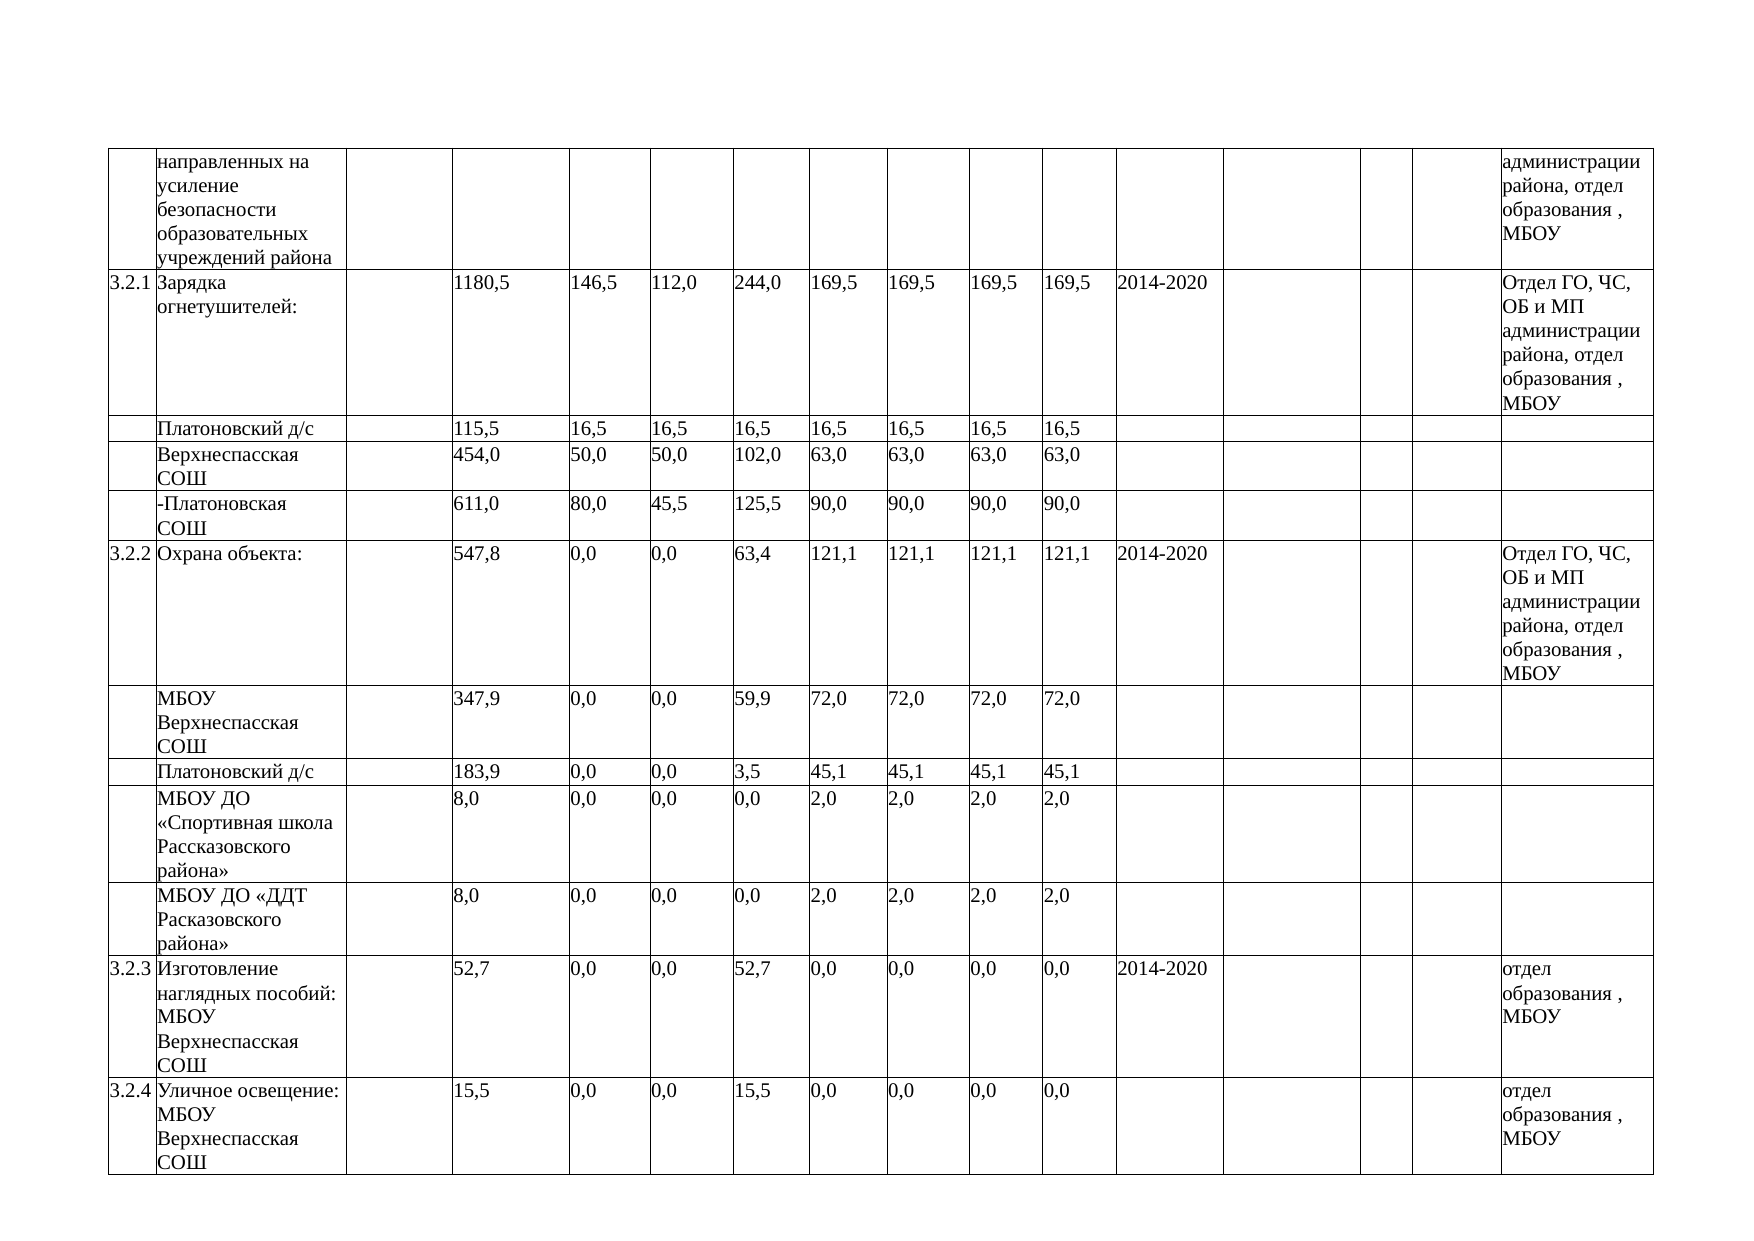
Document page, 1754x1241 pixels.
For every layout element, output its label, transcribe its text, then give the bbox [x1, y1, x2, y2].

table_cell [75, 441, 108, 490]
table_cell [1502, 883, 1653, 955]
table_cell 0,0 [651, 686, 733, 758]
table_cell 169,5 [888, 270, 969, 414]
table_cell Отдел ГО, ЧС, ОБ и МП администрации района, отдел образования , МБОУ [1502, 270, 1653, 414]
table_cell [1224, 1078, 1360, 1174]
table_cell [1654, 1077, 1658, 1174]
table_cell [1224, 883, 1360, 955]
table_cell [109, 442, 156, 490]
table_cell 45,5 [651, 491, 733, 539]
table_cell [1117, 491, 1223, 539]
table_cell 15,5 [734, 1078, 809, 1174]
table_cell [75, 148, 108, 269]
table_cell [347, 270, 452, 414]
table_cell [1654, 758, 1658, 785]
table_cell [1224, 416, 1360, 441]
table_cell Зарядка огнетушителей: [157, 270, 346, 414]
table_cell 52,7 [734, 956, 809, 1077]
table_cell [1224, 149, 1360, 269]
table_cell [75, 490, 108, 539]
table_cell [1658, 441, 1754, 490]
table_cell [1654, 415, 1658, 441]
table_cell [1413, 416, 1501, 441]
table_cell 0,0 [651, 956, 733, 1077]
table_cell 45,1 [888, 759, 969, 785]
table_cell [1361, 149, 1412, 269]
table_cell 72,0 [810, 686, 887, 758]
table_cell [1224, 786, 1360, 882]
table_cell отдел образования , МБОУ [1502, 956, 1653, 1077]
table_cell [1413, 491, 1501, 539]
table_cell [1224, 442, 1360, 490]
table_cell [1502, 786, 1653, 882]
table_cell 169,5 [810, 270, 887, 414]
table_cell [347, 883, 452, 955]
table_cell 0,0 [970, 956, 1042, 1077]
table_cell [1654, 490, 1658, 539]
table_cell [1658, 490, 1754, 539]
table_cell 2014-2020 [1117, 541, 1223, 685]
table_cell МБОУ ДО «ДДТ Расказовского района» [157, 883, 346, 955]
table_cell Изготовление наглядных пособий: МБОУ Верхнеспасская СОШ [157, 956, 346, 1077]
table_cell [1117, 686, 1223, 758]
table_cell 244,0 [734, 270, 809, 414]
table_cell [1117, 786, 1223, 882]
table_cell [1658, 415, 1754, 441]
table_cell 90,0 [810, 491, 887, 539]
table_cell [1224, 270, 1360, 414]
table_cell отдел образования , МБОУ [1502, 1078, 1653, 1174]
table_cell [1413, 442, 1501, 490]
table_cell [1361, 491, 1412, 539]
table_cell Охрана объекта: [157, 541, 346, 685]
table_cell [1502, 759, 1653, 785]
table_cell 50,0 [651, 442, 733, 490]
table_cell [109, 491, 156, 539]
table_cell [1654, 785, 1658, 882]
table_cell 50,0 [570, 442, 650, 490]
table_cell 16,5 [888, 416, 969, 441]
table_cell 102,0 [734, 442, 809, 490]
table_cell [1658, 1077, 1754, 1174]
table_cell [75, 955, 108, 1077]
table_cell 63,0 [810, 442, 887, 490]
table_cell 2,0 [970, 786, 1042, 882]
table_cell 45,1 [810, 759, 887, 785]
table_cell 0,0 [570, 759, 650, 785]
table_cell [1043, 149, 1116, 269]
table_cell 454,0 [453, 442, 569, 490]
table_cell [347, 491, 452, 539]
table_cell [347, 956, 452, 1077]
table_cell 63,0 [1043, 442, 1116, 490]
table_cell [109, 759, 156, 785]
table_cell [453, 149, 569, 269]
table_cell Верхнеспасская СОШ [157, 442, 346, 490]
table_cell 0,0 [570, 541, 650, 685]
table_cell 115,5 [453, 416, 569, 441]
table_cell 3.2.4 [109, 1078, 156, 1174]
table_cell 347,9 [453, 686, 569, 758]
table_cell [347, 541, 452, 685]
table_cell [75, 269, 108, 414]
table_cell [1117, 883, 1223, 955]
table_cell 146,5 [570, 270, 650, 414]
table_cell 2,0 [888, 883, 969, 955]
table_cell 112,0 [651, 270, 733, 414]
table_cell 90,0 [1043, 491, 1116, 539]
table_cell 80,0 [570, 491, 650, 539]
table_cell 0,0 [651, 759, 733, 785]
table_cell 611,0 [453, 491, 569, 539]
table_cell 90,0 [888, 491, 969, 539]
table_cell 1180,5 [453, 270, 569, 414]
table_cell 169,5 [970, 270, 1042, 414]
table_cell [734, 149, 809, 269]
table_cell [1361, 883, 1412, 955]
table_cell [109, 686, 156, 758]
table_cell 0,0 [651, 541, 733, 685]
table_cell Платоновский д/с [157, 416, 346, 441]
table_cell 125,5 [734, 491, 809, 539]
table_cell [1658, 685, 1754, 758]
table_cell 2014-2020 [1117, 956, 1223, 1077]
table_cell [1413, 883, 1501, 955]
table_cell [1502, 686, 1653, 758]
table_cell [347, 149, 452, 269]
table_cell [1658, 785, 1754, 882]
table_cell [109, 149, 156, 269]
table_cell 0,0 [734, 883, 809, 955]
table_cell 2,0 [970, 883, 1042, 955]
table_cell 0,0 [651, 883, 733, 955]
table_cell 63,0 [888, 442, 969, 490]
table_cell 2,0 [810, 786, 887, 882]
table_cell [1654, 540, 1658, 685]
table_cell [1224, 956, 1360, 1077]
table_cell [1413, 270, 1501, 414]
table_cell 63,0 [970, 442, 1042, 490]
table_cell 121,1 [1043, 541, 1116, 685]
table_cell 2,0 [888, 786, 969, 882]
table_cell 15,5 [453, 1078, 569, 1174]
table_cell [75, 1077, 108, 1174]
table_cell [810, 149, 887, 269]
table_cell [1413, 786, 1501, 882]
table_cell МБОУ ДО «Спортивная школа Рассказовского района» [157, 786, 346, 882]
table_cell [1658, 882, 1754, 955]
table_cell [1654, 882, 1658, 955]
table_cell 16,5 [810, 416, 887, 441]
table_cell 3.2.2 [109, 541, 156, 685]
table_cell 547,8 [453, 541, 569, 685]
table_cell [970, 149, 1042, 269]
table_cell [1502, 491, 1653, 539]
table_cell 0,0 [570, 686, 650, 758]
table_cell 0,0 [651, 1078, 733, 1174]
table_cell 0,0 [888, 1078, 969, 1174]
table_cell 0,0 [651, 786, 733, 882]
table_cell 45,1 [1043, 759, 1116, 785]
table_cell 0,0 [810, 1078, 887, 1174]
table_cell [347, 442, 452, 490]
table_cell [75, 882, 108, 955]
table_cell [1413, 759, 1501, 785]
table_cell [1361, 686, 1412, 758]
table_cell 0,0 [570, 883, 650, 955]
table_cell [1502, 416, 1653, 441]
table_cell Уличное освещение: МБОУ Верхнеспасская СОШ [157, 1078, 346, 1174]
table_cell [1224, 686, 1360, 758]
table_cell [1361, 1078, 1412, 1174]
table_cell 3,5 [734, 759, 809, 785]
table_cell 2,0 [1043, 883, 1116, 955]
table_cell 121,1 [970, 541, 1042, 685]
table_cell 0,0 [570, 786, 650, 882]
table_cell [75, 758, 108, 785]
table_cell [570, 149, 650, 269]
table_cell [1361, 759, 1412, 785]
table_cell 183,9 [453, 759, 569, 785]
table_cell [1654, 441, 1658, 490]
table_cell 121,1 [810, 541, 887, 685]
table_cell 16,5 [1043, 416, 1116, 441]
table_cell 0,0 [888, 956, 969, 1077]
table_cell 2014-2020 [1117, 270, 1223, 414]
table_cell [651, 149, 733, 269]
table_cell [109, 786, 156, 882]
table_cell [1117, 759, 1223, 785]
table_cell [1117, 149, 1223, 269]
table_cell [1658, 540, 1754, 685]
table_cell 16,5 [651, 416, 733, 441]
table_cell администрации района, отдел образования , МБОУ [1502, 149, 1653, 269]
table_cell 3.2.3 [109, 956, 156, 1077]
table_cell 0,0 [970, 1078, 1042, 1174]
table_cell 8,0 [453, 883, 569, 955]
table_cell [347, 786, 452, 882]
table_cell [1502, 442, 1653, 490]
table_cell [1654, 685, 1658, 758]
table_cell 16,5 [570, 416, 650, 441]
table_cell [1654, 148, 1658, 269]
table_cell 45,1 [970, 759, 1042, 785]
table_cell [109, 416, 156, 441]
table_cell [1224, 491, 1360, 539]
table_cell 3.2.1 [109, 270, 156, 414]
table_cell [1224, 759, 1360, 785]
table_cell [1654, 955, 1658, 1077]
table_cell [1413, 956, 1501, 1077]
table_cell 0,0 [734, 786, 809, 882]
table_cell [75, 785, 108, 882]
table_cell [1361, 956, 1412, 1077]
table_cell 0,0 [570, 1078, 650, 1174]
table_cell [75, 540, 108, 685]
table_cell МБОУ Верхнеспасская СОШ [157, 686, 346, 758]
table_cell [1117, 416, 1223, 441]
table_cell [1658, 758, 1754, 785]
table_cell 72,0 [1043, 686, 1116, 758]
table_cell направленных на усиление безопасности образовательных учреждений района [157, 149, 346, 269]
table_cell [888, 149, 969, 269]
table_cell [347, 759, 452, 785]
table_cell [1413, 686, 1501, 758]
table_cell 0,0 [1043, 956, 1116, 1077]
table_cell [1361, 541, 1412, 685]
table_cell -Платоновская СОШ [157, 491, 346, 539]
table_cell [1117, 442, 1223, 490]
table_cell 59,9 [734, 686, 809, 758]
table_cell 16,5 [970, 416, 1042, 441]
table_cell [1361, 416, 1412, 441]
table_cell [347, 416, 452, 441]
table_cell [1413, 149, 1501, 269]
table_cell [1413, 1078, 1501, 1174]
table_cell [347, 686, 452, 758]
table_cell 90,0 [970, 491, 1042, 539]
table_cell [1117, 1078, 1223, 1174]
table_cell [109, 883, 156, 955]
table_cell [75, 415, 108, 441]
table_cell [1224, 541, 1360, 685]
table_cell 2,0 [1043, 786, 1116, 882]
table_cell [1361, 786, 1412, 882]
table_cell [1654, 269, 1658, 414]
table_cell 16,5 [734, 416, 809, 441]
table_cell [75, 685, 108, 758]
table_cell [347, 1078, 452, 1174]
table_cell 0,0 [810, 956, 887, 1077]
table_cell 121,1 [888, 541, 969, 685]
table_cell 0,0 [1043, 1078, 1116, 1174]
table_cell [1413, 541, 1501, 685]
table_cell [1658, 269, 1754, 414]
table_cell [1658, 148, 1754, 269]
table_cell 52,7 [453, 956, 569, 1077]
table_cell 63,4 [734, 541, 809, 685]
table_cell [1361, 270, 1412, 414]
table_cell [1658, 955, 1754, 1077]
table_cell 72,0 [970, 686, 1042, 758]
table_cell Отдел ГО, ЧС, ОБ и МП администрации района, отдел образования , МБОУ [1502, 541, 1653, 685]
table_cell 72,0 [888, 686, 969, 758]
table_cell 8,0 [453, 786, 569, 882]
table_cell Платоновский д/с [157, 759, 346, 785]
table_cell 2,0 [810, 883, 887, 955]
table_cell [1361, 442, 1412, 490]
table_cell 169,5 [1043, 270, 1116, 414]
table_cell 0,0 [570, 956, 650, 1077]
